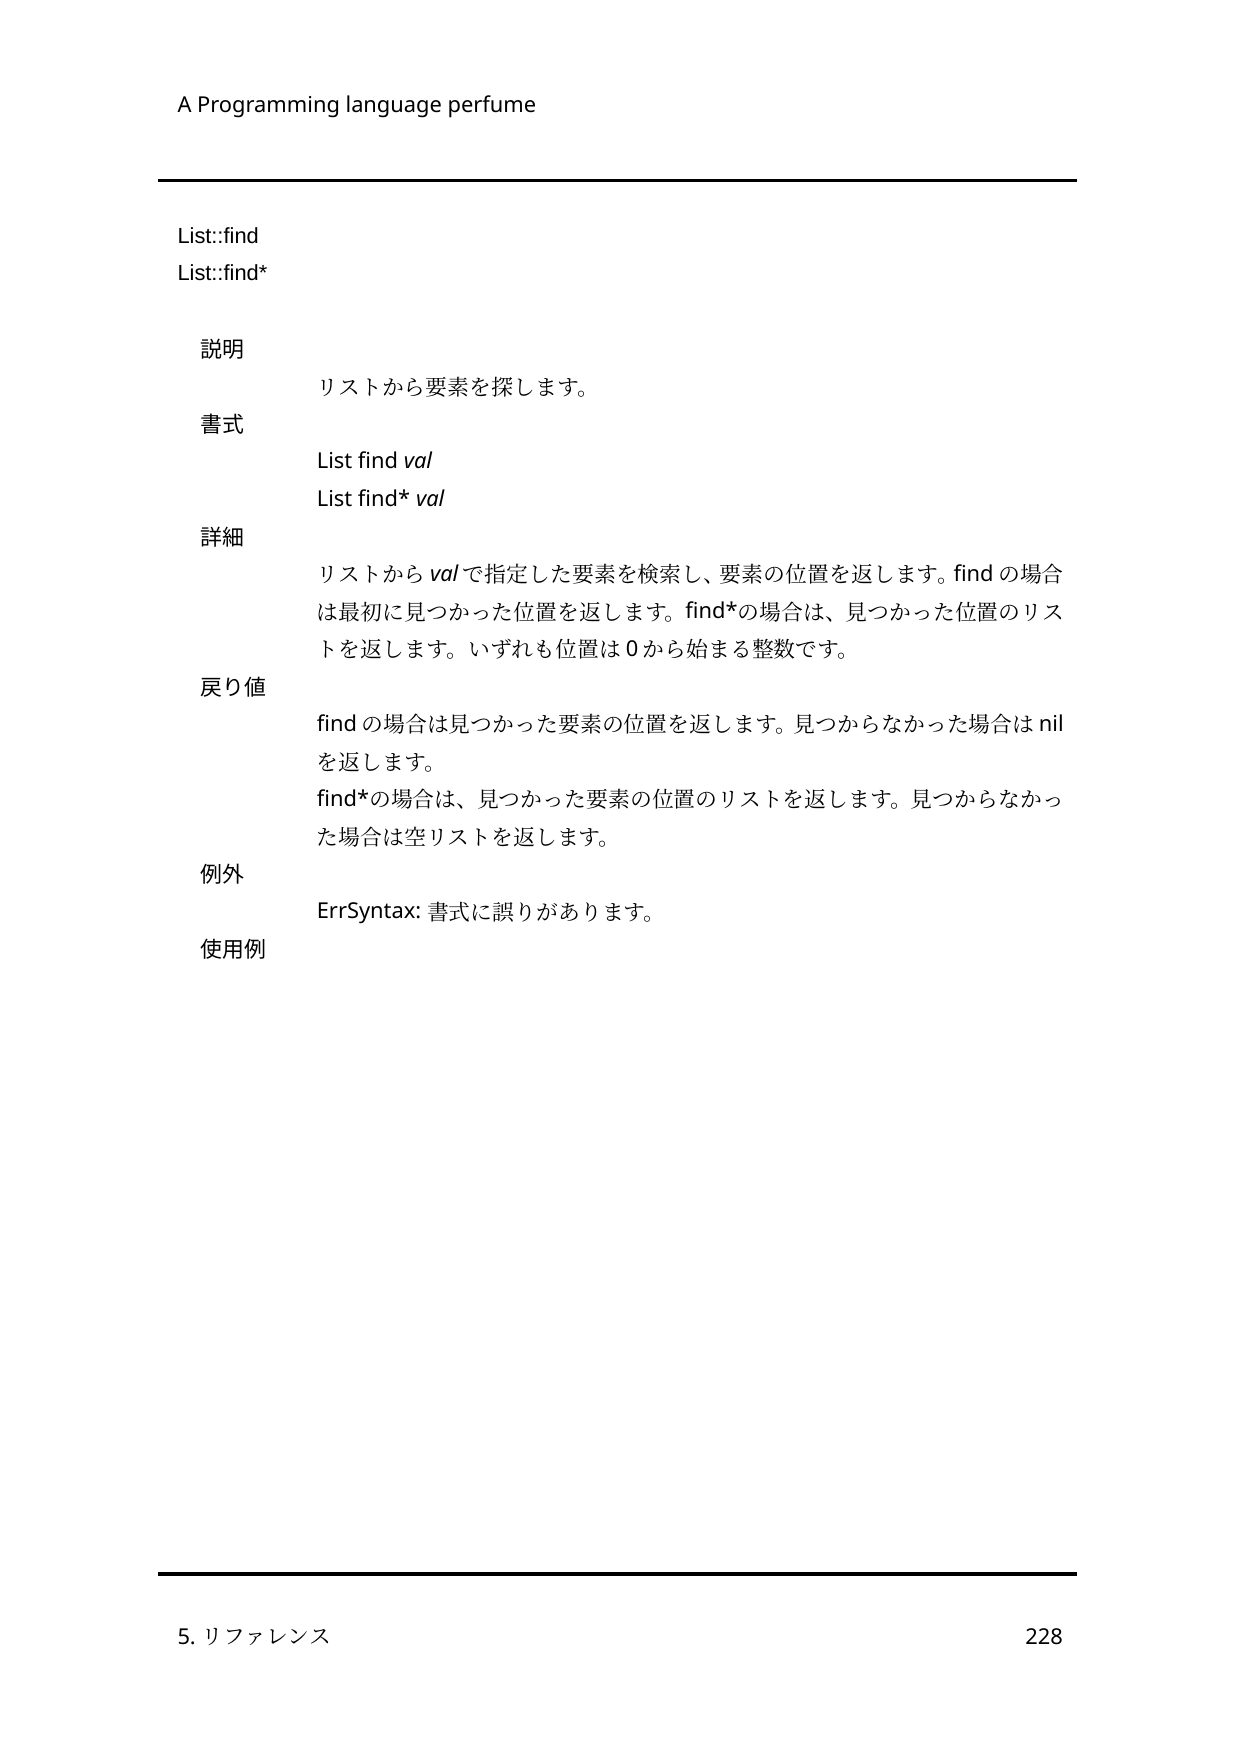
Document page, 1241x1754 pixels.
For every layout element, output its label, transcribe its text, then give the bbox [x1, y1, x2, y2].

table_cell 使用例 [200, 929, 317, 1004]
table_cell List find val List find* val [317, 404, 1063, 517]
table_cell findの場合は見つかった要素の位置を返します。見つからなかった場合はnilを返します。 find*の場合は、見つかった要素の位置のリストを返します。見つからなかった場合は空リストを返します。 [317, 667, 1063, 854]
table_cell 戻り値 [200, 667, 317, 854]
table_cell 書式 [200, 404, 317, 517]
table_header 説明 [200, 329, 317, 404]
subtitle List::find* [177, 254, 1063, 292]
table_cell [317, 929, 1063, 1004]
table_cell リストからvalで指定した要素を検索し、要素の位置を返します。findの場合は最初に見つかった位置を返します。find*の場合は、見つかった位置のリストを返します。いずれも位置は0から始まる整数です。 [317, 517, 1063, 667]
table_cell 例外 [200, 854, 317, 929]
table_cell ErrSyntax: 書式に誤りがあります。 [317, 854, 1063, 929]
subtitle List::find [177, 217, 1063, 254]
table_header リストから要素を探します。 [317, 329, 1063, 404]
table_cell 詳細 [200, 517, 317, 667]
